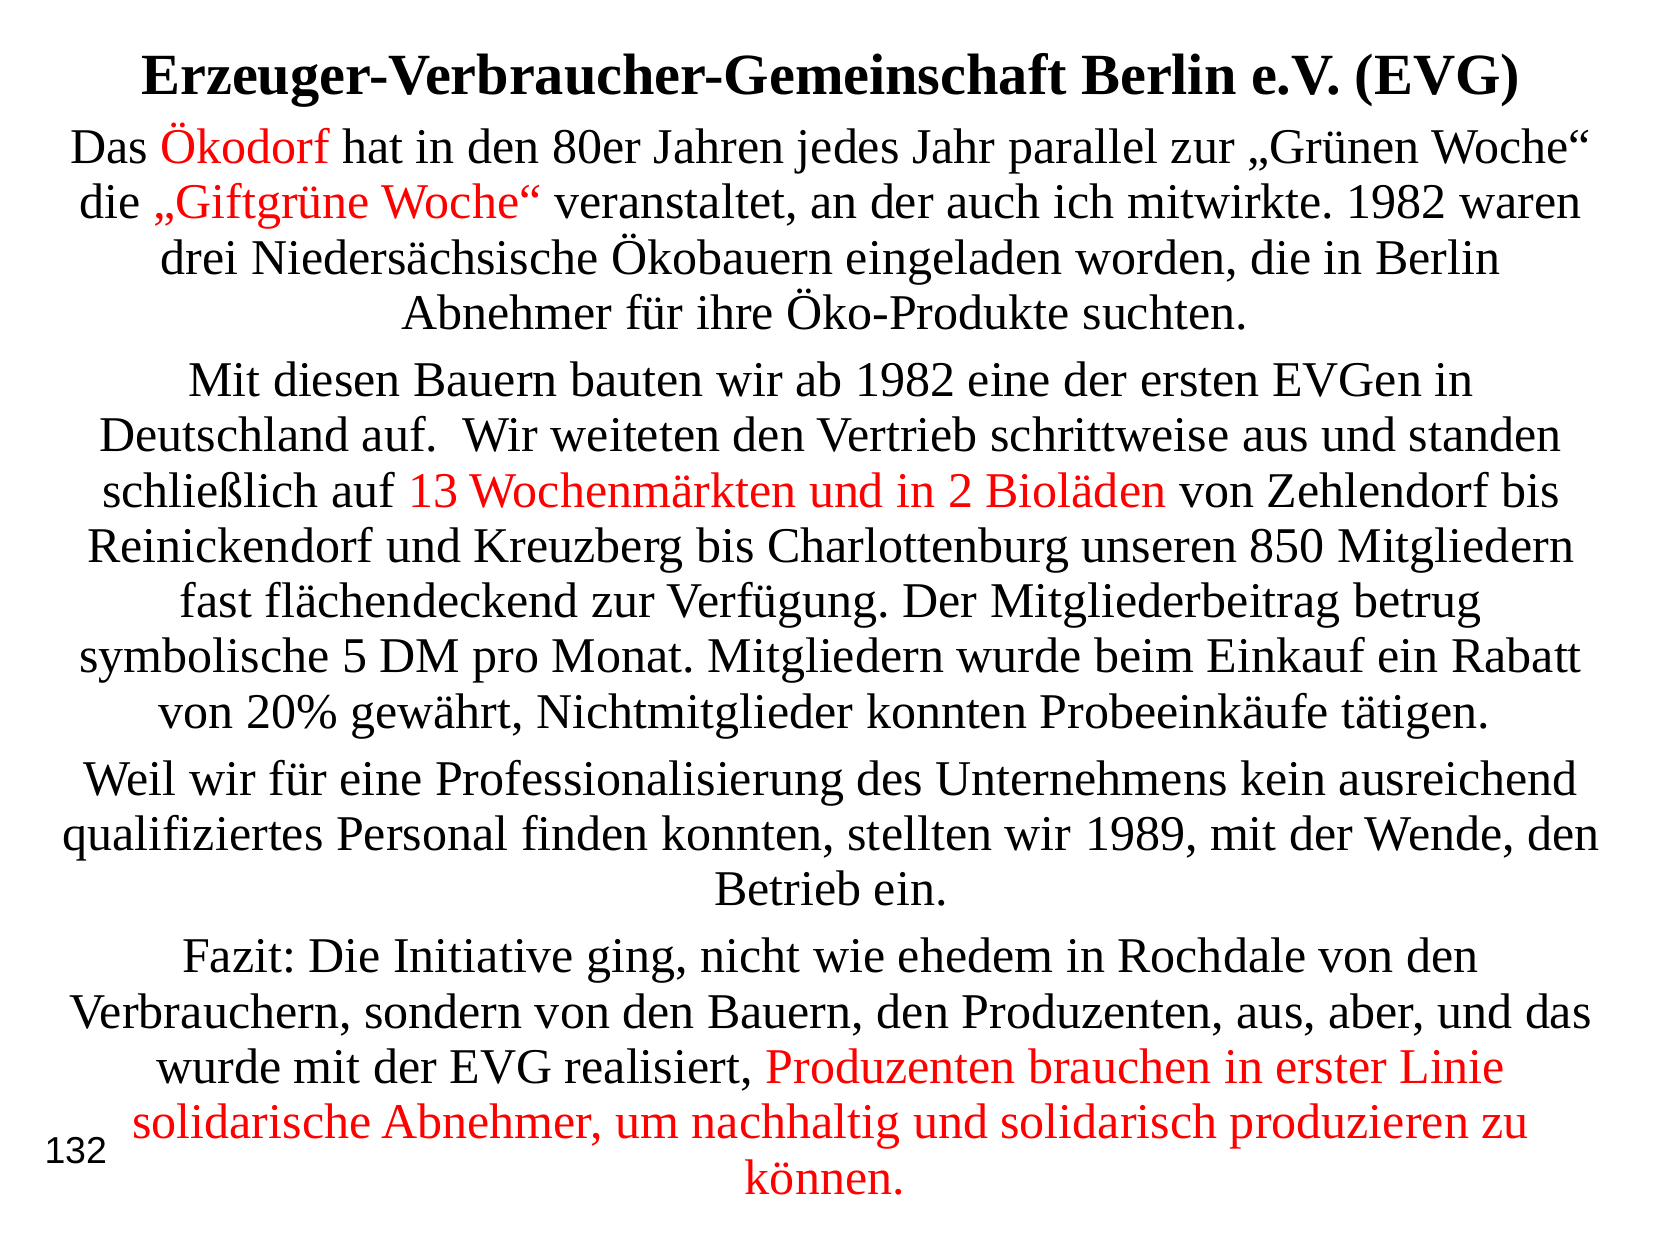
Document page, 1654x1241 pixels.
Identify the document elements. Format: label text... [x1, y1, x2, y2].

text_box Erzeuger-Verbraucher-Gemeinschaft Berlin e.V. (EVG) Das Ökodorf hat in den 80er Jahren jedes Jahr parallel zur „Grünen Woche“ die „Giftgrüne Woche“ veranstaltet, an der auch ich mitwirkte. 1982 waren drei Niedersächsische Ökobauern eingeladen worden, die in Berlin Abnehmer für ihre Öko-Produkte suchten. Mit diesen Bauern bauten wir ab 1982 eine der ersten EVGen in Deutschland auf. Wir weiteten den Vertrieb schrittweise aus und standen schließlich auf 13 Wochenmärkten und in 2 Bioläden von Zehlendorf bis Reinickendorf und Kreuzberg bis Charlottenburg unseren 850 Mitgliedern fast flächendeckend zur Verfügung. Der Mitgliederbeitrag betrug symbolische 5 DM pro Monat. Mitgliedern wurde beim Einkauf ein Rabatt von 20% gewährt, Nichtmitglieder konnten Probeeinkäufe tätigen. Weil wir für eine Professionalisierung des Unternehmens kein ausreichend qualifiziertes Personal finden konnten, stellten wir 1989, mit der Wende, den Betrieb ein. Fazit: Die Initiative ging, nicht wie ehedem in Rochdale von den Verbrauchern, sondern von den Bauern, den Produzenten, aus, aber, und das wurde mit der EVG realisiert, Produzenten brauchen in erster Linie solidarische Abnehmer, um nachhaltig und solidarisch produzieren zu können. [47, 35, 1625, 1213]
text_box [29, 1122, 247, 1193]
